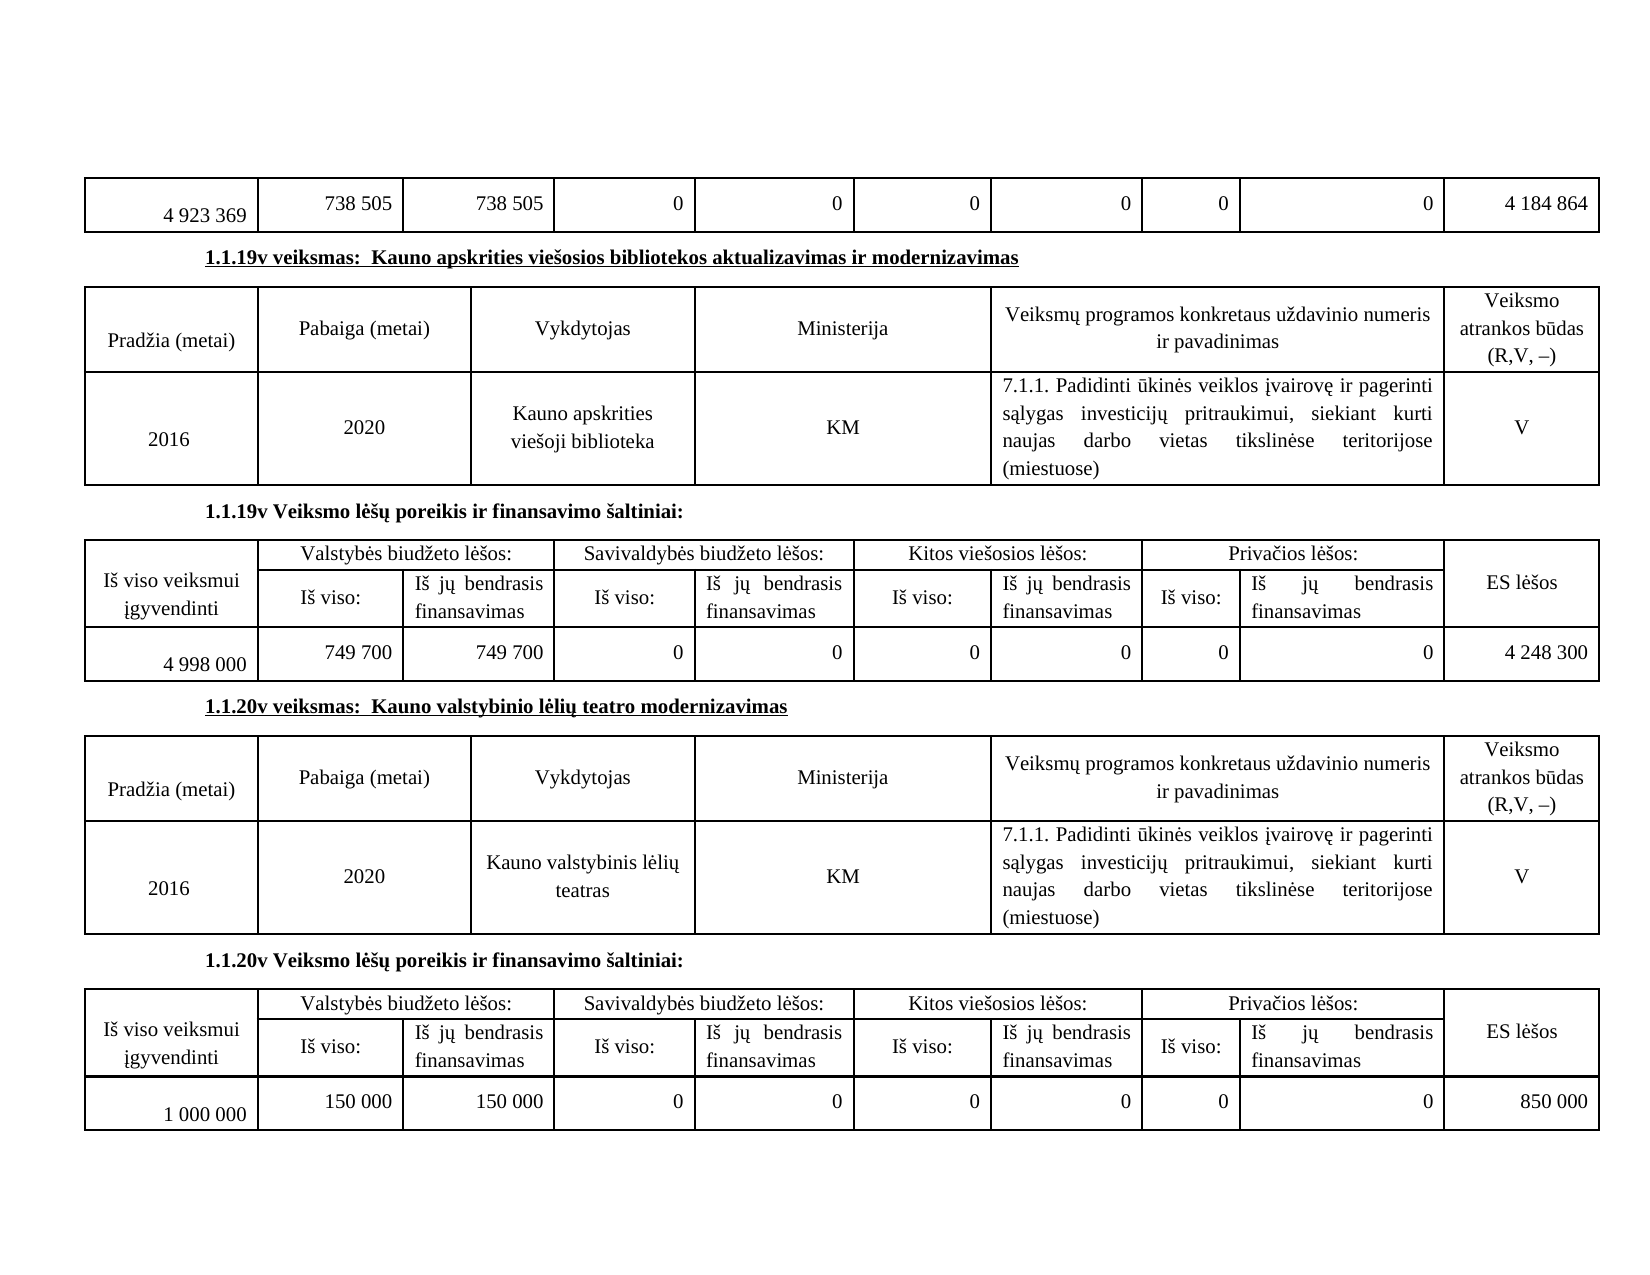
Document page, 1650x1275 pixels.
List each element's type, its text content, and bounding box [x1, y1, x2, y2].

table_cell [1600, 569, 1607, 626]
table_cell [1600, 820, 1607, 933]
table_cell Iš viso: [259, 1020, 402, 1075]
table_cell 1.1.19v veiksmas: Kauno apskrities viešosios bibliotekos aktualizavimas ir modernizavimas [194, 233, 1599, 286]
table_cell Iš viso veiksmui įgyvendinti [86, 990, 257, 1075]
table_cell Veiksmo atrankos būdas (R,V, –) [1445, 737, 1598, 820]
table_cell 0 [1143, 628, 1239, 680]
table_cell Veiksmų programos konkretaus uždavinio numeris ir pavadinimas [992, 288, 1443, 371]
table_cell Iš viso: [855, 571, 990, 626]
table_cell Veiksmų programos konkretaus uždavinio numeris ir pavadinimas [992, 737, 1443, 820]
table_cell [1607, 1075, 1627, 1129]
table_cell [1600, 1075, 1607, 1129]
table_cell 0 [855, 1078, 990, 1129]
table_cell [854, 935, 991, 988]
table_cell 2020 [259, 373, 470, 484]
table_cell 0 [696, 1078, 853, 1129]
table_cell Iš jų bendrasis finansavimas [404, 1020, 553, 1075]
table_cell [1607, 484, 1627, 539]
table_cell 1 000 000 [86, 1078, 257, 1129]
table_cell [991, 486, 1092, 539]
table_cell 1.1.20v veiksmas: Kauno valstybinio lėlių teatro modernizavimas [194, 682, 1599, 735]
table_cell Iš viso: [855, 1020, 990, 1075]
table_cell 749 700 [404, 628, 553, 680]
table_cell Iš jų bendrasis finansavimas [696, 571, 853, 626]
table_cell ES lėšos [1445, 990, 1598, 1075]
table_cell [1599, 680, 1607, 735]
table_cell [1607, 231, 1627, 286]
table_cell 7.1.1. Padidinti ūkinės veiklos įvairovę ir pagerinti sąlygas investicijų pritraukimui, siekiant kurti naujas darbo vietas tikslinėse teritorijose (miestuose) [992, 822, 1443, 933]
table_cell Ministerija [696, 737, 990, 820]
table_cell [85, 233, 194, 286]
table_cell [85, 935, 125, 988]
table_cell [1607, 1018, 1627, 1075]
table_cell [1607, 933, 1627, 988]
table_cell 0 [555, 179, 694, 231]
table_cell [1607, 569, 1627, 626]
table_cell [1240, 486, 1344, 539]
table_cell [1599, 484, 1607, 539]
table_cell Iš jų bendrasis finansavimas [404, 571, 553, 626]
table_cell [1599, 231, 1607, 286]
table_cell [1344, 486, 1444, 539]
table_cell Savivaldybės biudžeto lėšos: [555, 990, 853, 1018]
table_cell [1607, 177, 1627, 231]
table_cell Kauno apskrities viešoji biblioteka [472, 373, 694, 484]
table_cell 0 [855, 179, 990, 231]
table_cell 0 [992, 628, 1141, 680]
table_cell 2016 [86, 373, 257, 484]
table_cell Pabaiga (metai) [259, 288, 470, 371]
table_cell 0 [696, 628, 853, 680]
table_cell 738 505 [404, 179, 553, 231]
table_cell [1240, 935, 1344, 988]
table_cell [1607, 988, 1627, 1018]
table_cell [1600, 177, 1607, 231]
table_cell Kauno valstybinis lėlių teatras [472, 822, 694, 933]
table_cell V [1445, 822, 1598, 933]
table_cell Ministerija [696, 288, 990, 371]
table_cell 0 [1241, 1078, 1443, 1129]
table_cell [1600, 988, 1607, 1018]
table_cell Pradžia (metai) [86, 288, 257, 371]
table_cell Iš jų bendrasis finansavimas [992, 1020, 1141, 1075]
table_cell [1600, 286, 1607, 371]
table_cell 0 [1241, 179, 1443, 231]
table_cell [1092, 486, 1142, 539]
table_cell 0 [992, 179, 1141, 231]
table_cell 0 [1143, 1078, 1239, 1129]
table_cell Iš viso: [1143, 571, 1239, 626]
table_cell 4 998 000 [86, 628, 257, 680]
table_cell [1600, 371, 1607, 484]
table_cell 0 [855, 628, 990, 680]
table_cell [1600, 735, 1607, 820]
table_cell [1142, 935, 1240, 988]
table_cell [1607, 680, 1627, 735]
table_cell 0 [555, 1078, 694, 1129]
table_cell [1607, 371, 1627, 484]
table_cell Iš jų bendrasis finansavimas [1241, 571, 1443, 626]
table_cell [85, 486, 125, 539]
table_cell Iš viso: [555, 1020, 694, 1075]
table_cell Iš viso: [555, 571, 694, 626]
table_cell 749 700 [259, 628, 402, 680]
table_cell Vykdytojas [472, 737, 694, 820]
table_cell 0 [555, 628, 694, 680]
table_cell Veiksmo atrankos būdas (R,V, –) [1445, 288, 1598, 371]
table_cell 4 248 300 [1445, 628, 1598, 680]
table_cell [1607, 626, 1627, 680]
table_cell [794, 935, 853, 988]
table_cell [1607, 820, 1627, 933]
table_cell Valstybės biudžeto lėšos: [259, 990, 553, 1018]
table_cell [794, 486, 853, 539]
table_cell 2020 [259, 822, 470, 933]
table_cell 150 000 [404, 1078, 553, 1129]
table_cell [1444, 486, 1599, 539]
table_cell 7.1.1. Padidinti ūkinės veiklos įvairovę ir pagerinti sąlygas investicijų pritraukimui, siekiant kurti naujas darbo vietas tikslinėse teritorijose (miestuose) [992, 373, 1443, 484]
table_cell [1607, 735, 1627, 820]
table_cell [85, 682, 194, 735]
table_cell Kitos viešosios lėšos: [855, 541, 1141, 569]
table_cell 150 000 [259, 1078, 402, 1129]
table_cell 0 [992, 1078, 1141, 1129]
table_cell 0 [1143, 179, 1239, 231]
table_cell Iš viso: [259, 571, 402, 626]
table_cell 0 [1241, 628, 1443, 680]
table_cell [1142, 486, 1240, 539]
table_cell Savivaldybės biudžeto lėšos: [555, 541, 853, 569]
table_cell KM [696, 822, 990, 933]
table_cell [1600, 626, 1607, 680]
table_cell Iš jų bendrasis finansavimas [696, 1020, 853, 1075]
table_cell Iš jų bendrasis finansavimas [992, 571, 1141, 626]
table_cell KM [696, 373, 990, 484]
table_cell [1344, 935, 1444, 988]
table_cell [854, 486, 991, 539]
table_cell Iš jų bendrasis finansavimas [1241, 1020, 1443, 1075]
table_cell 4 923 369 [86, 179, 257, 231]
table_cell Valstybės biudžeto lėšos: [259, 541, 553, 569]
table_cell [1444, 935, 1599, 988]
table_cell 4 184 864 [1445, 179, 1598, 231]
table_cell Pabaiga (metai) [259, 737, 470, 820]
table_cell [1600, 1018, 1607, 1075]
table_cell [991, 935, 1092, 988]
table_cell [1092, 935, 1142, 988]
table_cell [1607, 286, 1627, 371]
table_cell ES lėšos [1445, 541, 1598, 626]
table_cell [125, 486, 194, 539]
table_cell 2016 [86, 822, 257, 933]
table_cell 1.1.20v Veiksmo lėšų poreikis ir finansavimo šaltiniai: [194, 935, 794, 988]
table_cell 738 505 [259, 179, 402, 231]
table_cell Privačios lėšos: [1143, 990, 1443, 1018]
table_cell [1599, 933, 1607, 988]
table_cell Kitos viešosios lėšos: [855, 990, 1141, 1018]
table_cell 1.1.19v Veiksmo lėšų poreikis ir finansavimo šaltiniai: [194, 486, 794, 539]
table_cell 850 000 [1445, 1078, 1598, 1129]
table_cell Privačios lėšos: [1143, 541, 1443, 569]
table_cell Iš viso veiksmui įgyvendinti [86, 541, 257, 626]
table_cell [1607, 539, 1627, 569]
table_cell V [1445, 373, 1598, 484]
table_cell Vykdytojas [472, 288, 694, 371]
table_cell [1600, 539, 1607, 569]
table_cell Pradžia (metai) [86, 737, 257, 820]
table_cell [125, 935, 194, 988]
table_cell Iš viso: [1143, 1020, 1239, 1075]
table_cell 0 [696, 179, 853, 231]
